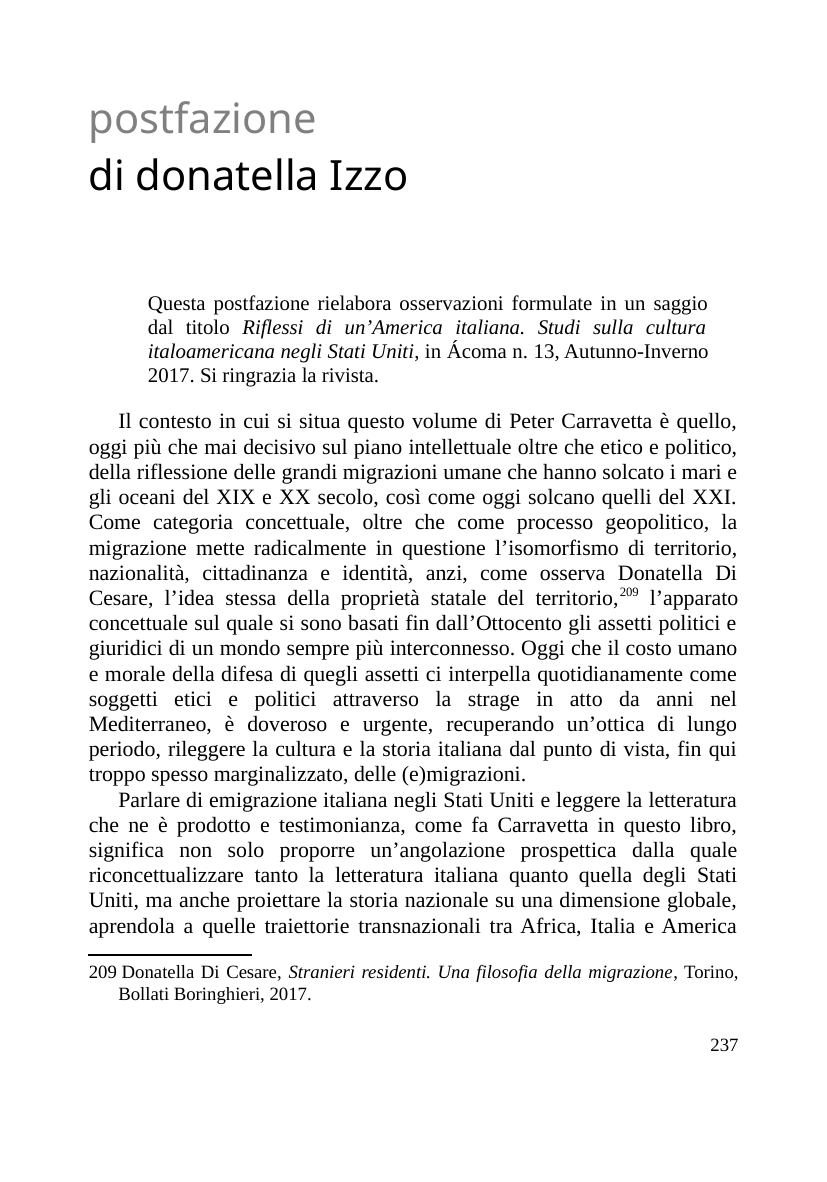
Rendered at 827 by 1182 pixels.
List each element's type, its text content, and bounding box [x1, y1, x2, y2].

text Il contesto in cui si situa questo volume di Peter Carravetta è quello, oggi più che mai decisivo sul piano intellettuale oltre che etico e politico, della riflessione delle grandi migrazioni umane che hanno solcato i mari e gli oceani del XIX e XX secolo, così come oggi solcano quelli del XXI. Come categoria concettuale, oltre che come processo geopolitico, la migrazione mette radicalmente in questione l’isomorfismo di territorio, nazionalità, cittadinanza e identità, anzi, come osserva Donatella Di Cesare, l’idea stessa della proprietà statale del territorio, l’apparato concettuale sul quale si sono basati fin dall’Ottocento gli assetti politici e giuridici di un mondo sempre più interconnesso. Oggi che il costo umano e morale della difesa di quegli assetti ci interpella quotidianamente come soggetti etici e politici attraverso la strage in atto da anni nel Mediterraneo, è doveroso e urgente, recuperando un’ottica di lungo periodo, rileggere la cultura e la storia italiana dal punto di vista, fin qui troppo spesso marginalizzato, delle (e)migrazioni. [88, 408, 738, 787]
text postfazione di donatella Izzo [88, 88, 738, 202]
text Donatella Di Cesare, Stranieri residenti. Una filosofia della migrazione, Torino, Bollati Boringhieri, 2017. [88, 961, 738, 1004]
text Questa postfazione rielabora osservazioni formulate in un saggio dal titolo Riflessi di un’America italiana. Studi sulla cultura italoamericana negli Stati Uniti, in Ácoma n. 13, Autunno-Inverno 2017. Si ringrazia la rivista. [148, 291, 709, 387]
text Parlare di emigrazione italiana negli Stati Uniti e leggere la letteratura che ne è prodotto e testimonianza, come fa Carravetta in questo libro, significa non solo proporre un’angolazione prospettica dalla quale riconcettualizzare tanto la letteratura italiana quanto quella degli Stati Uniti, ma anche proiettare la storia nazionale su una dimensione globale, aprendola a quelle traiettorie transnazionali tra Africa, Italia e America [88, 787, 738, 938]
